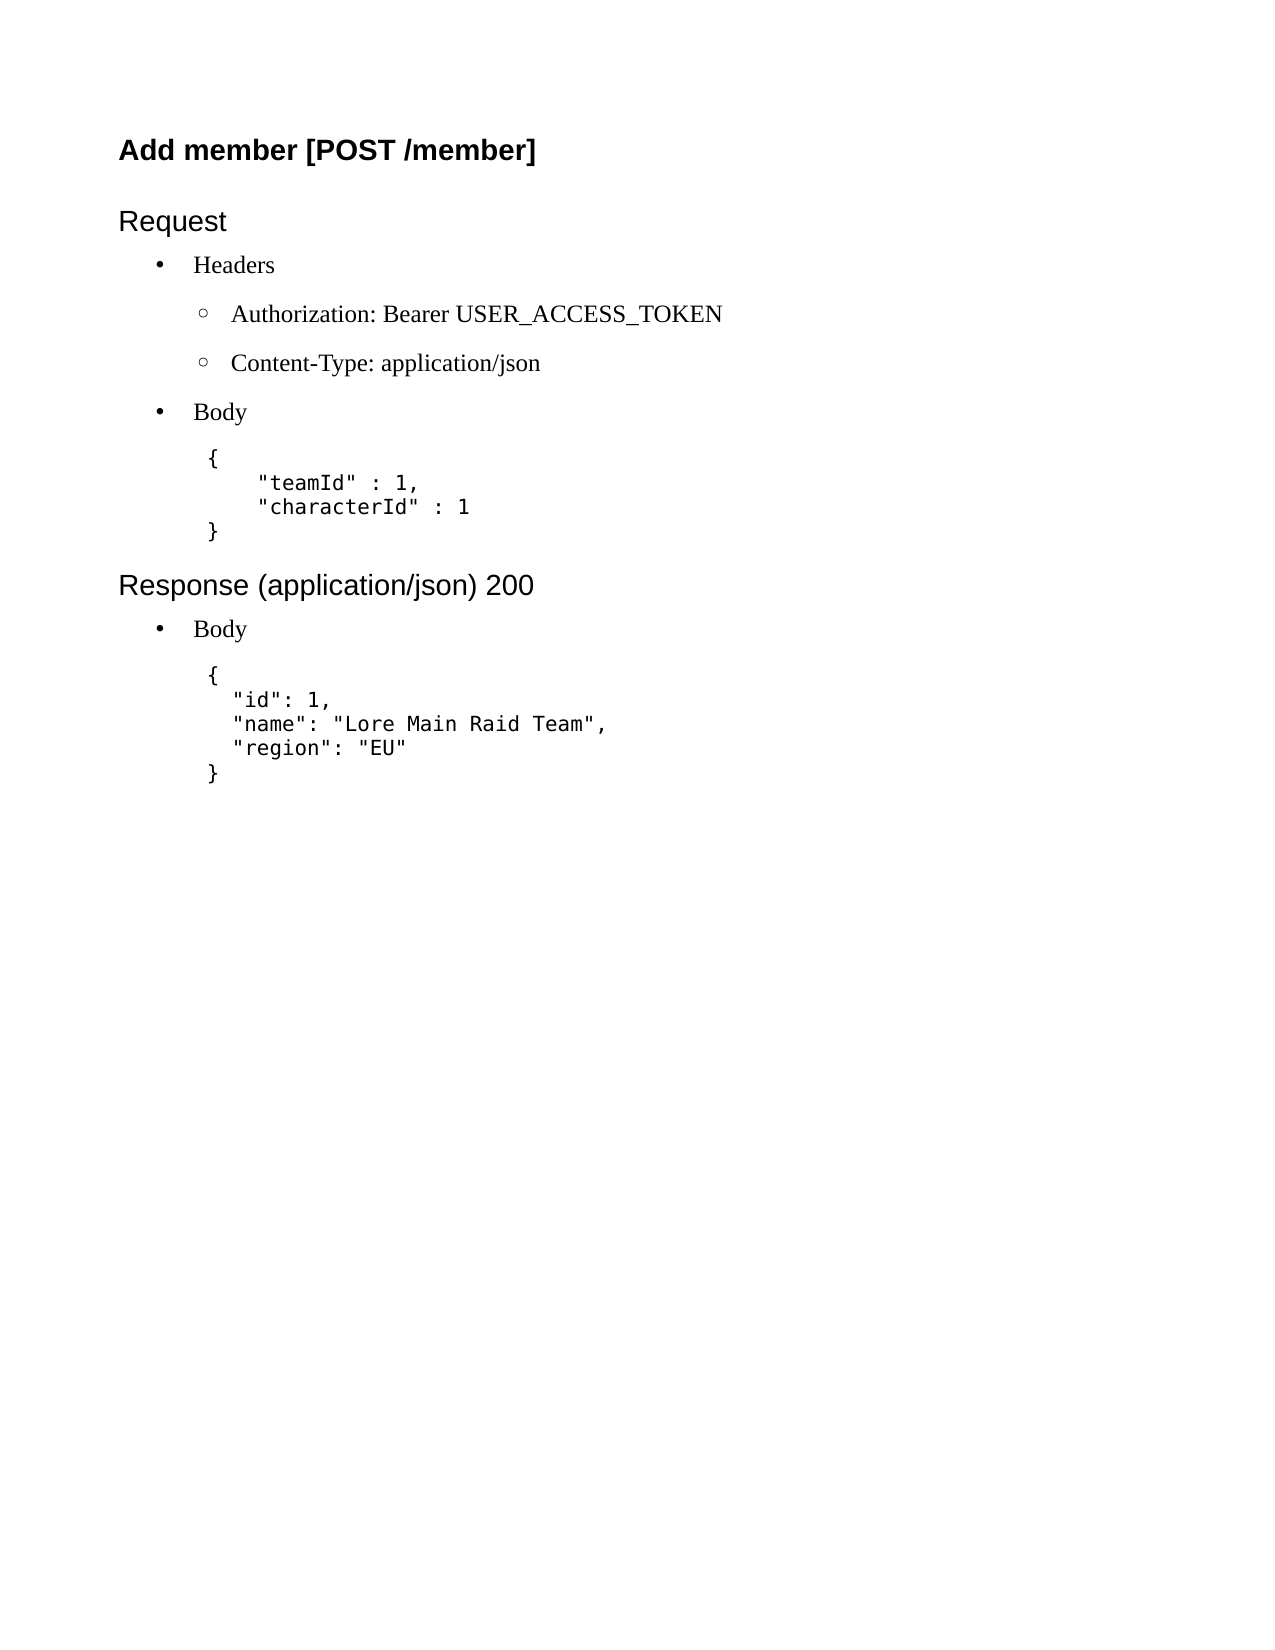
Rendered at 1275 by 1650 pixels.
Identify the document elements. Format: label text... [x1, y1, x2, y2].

subtitle Add member [POST /member] [118, 133, 1157, 166]
text "teamId" : 1, [207, 471, 1157, 495]
text "region": "EU" [207, 736, 1157, 761]
text } [207, 761, 1157, 785]
subtitle Response (application/json) 200 [118, 568, 1157, 602]
list Authorization: Bearer USER_ACCESS_TOKEN [193, 299, 1157, 328]
text "characterId" : 1 [207, 495, 1157, 519]
text "name": "Lore Main Raid Team", [207, 712, 1157, 736]
text { [207, 663, 1157, 688]
list Content-Type: application/json [193, 348, 1157, 377]
list Body [156, 397, 1157, 426]
text { [207, 446, 1157, 471]
list Body [156, 614, 1157, 643]
text "id": 1, [207, 688, 1157, 712]
list Headers [156, 250, 1157, 279]
text } [207, 519, 1157, 543]
subtitle Request [118, 204, 1157, 237]
